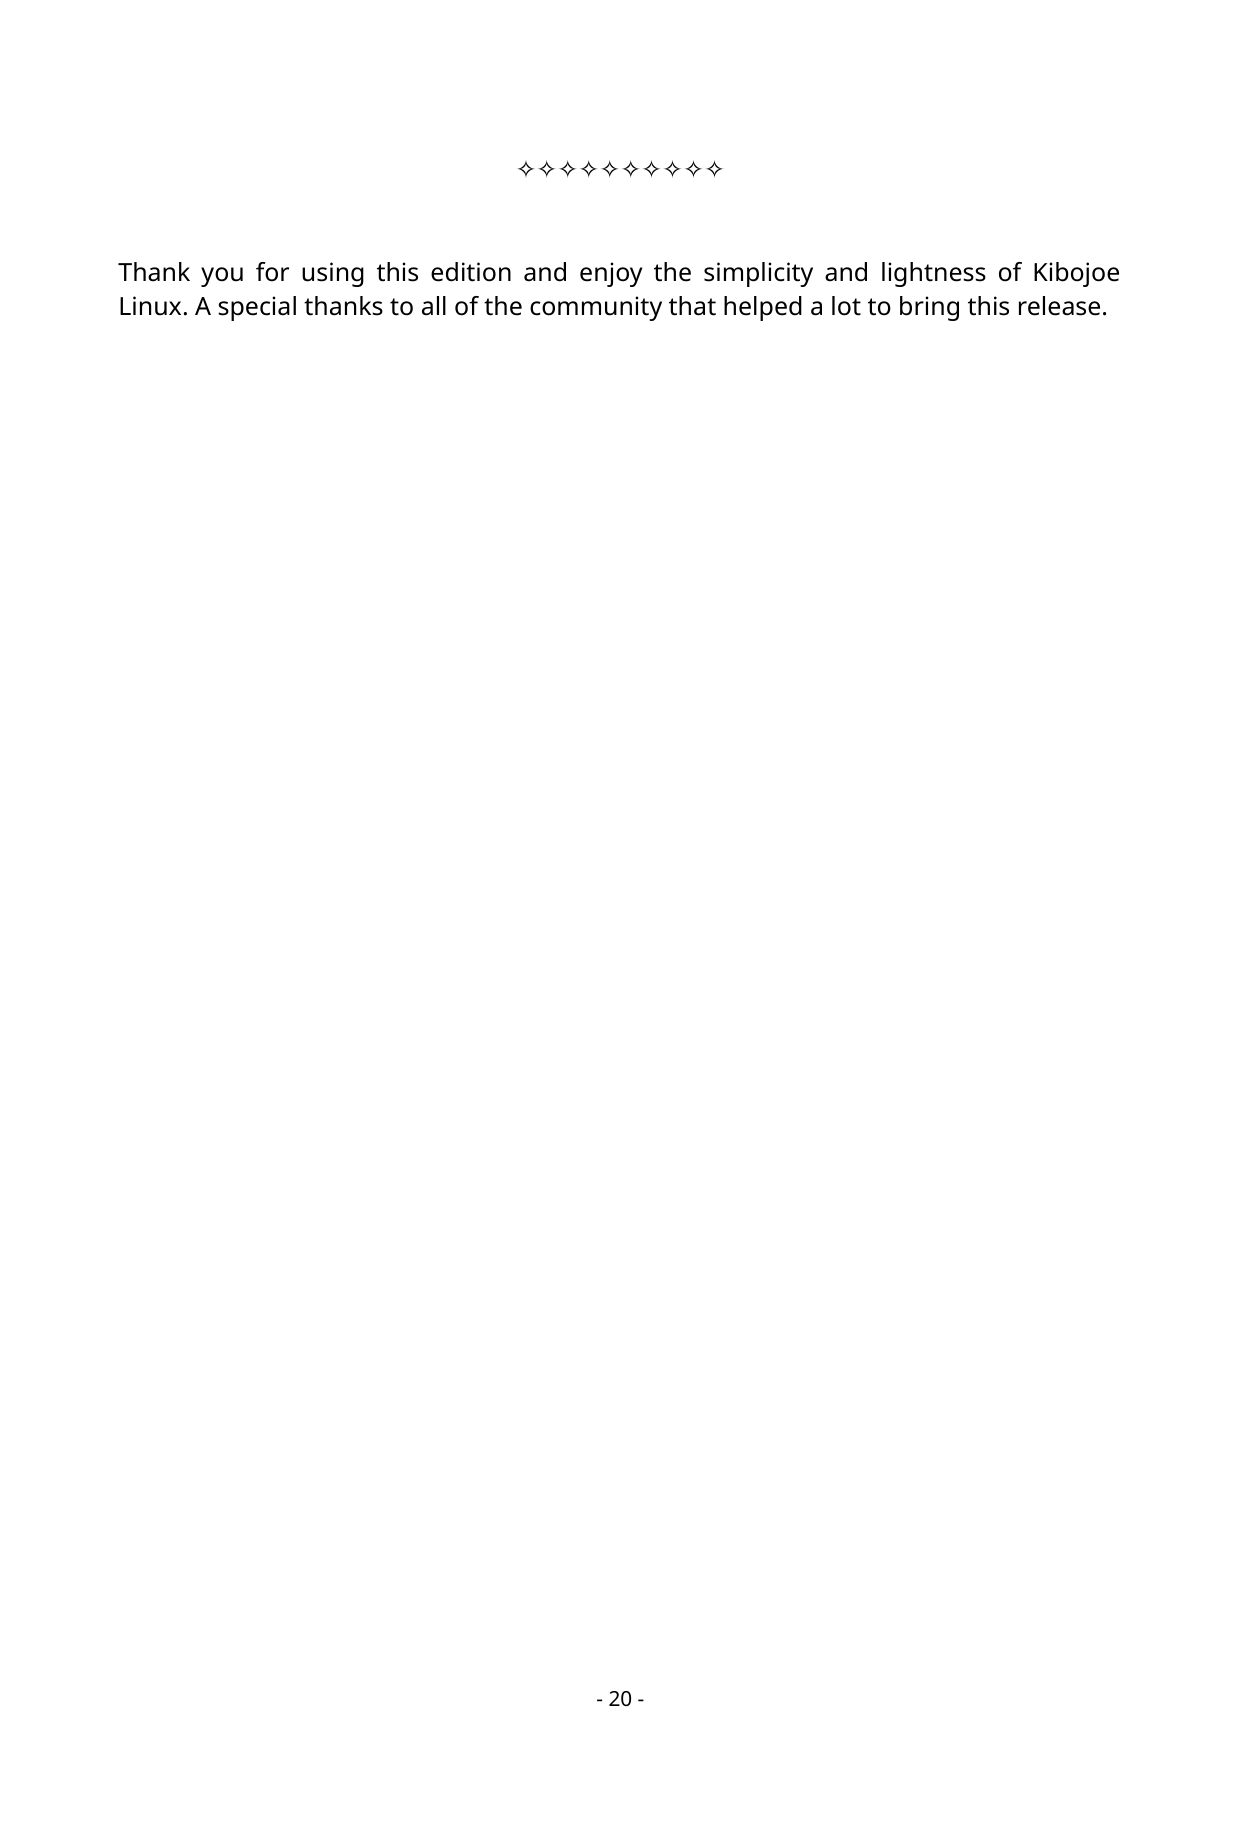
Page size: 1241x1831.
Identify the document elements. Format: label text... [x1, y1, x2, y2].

text ✧✧✧✧✧✧✧✧✧✧ [118, 152, 1122, 186]
text Thank you for using this edition and enjoy the simplicity and lightness of Kibojoe Linux. A special thanks to all of the community that helped a lot to bring this release. [118, 254, 1122, 322]
